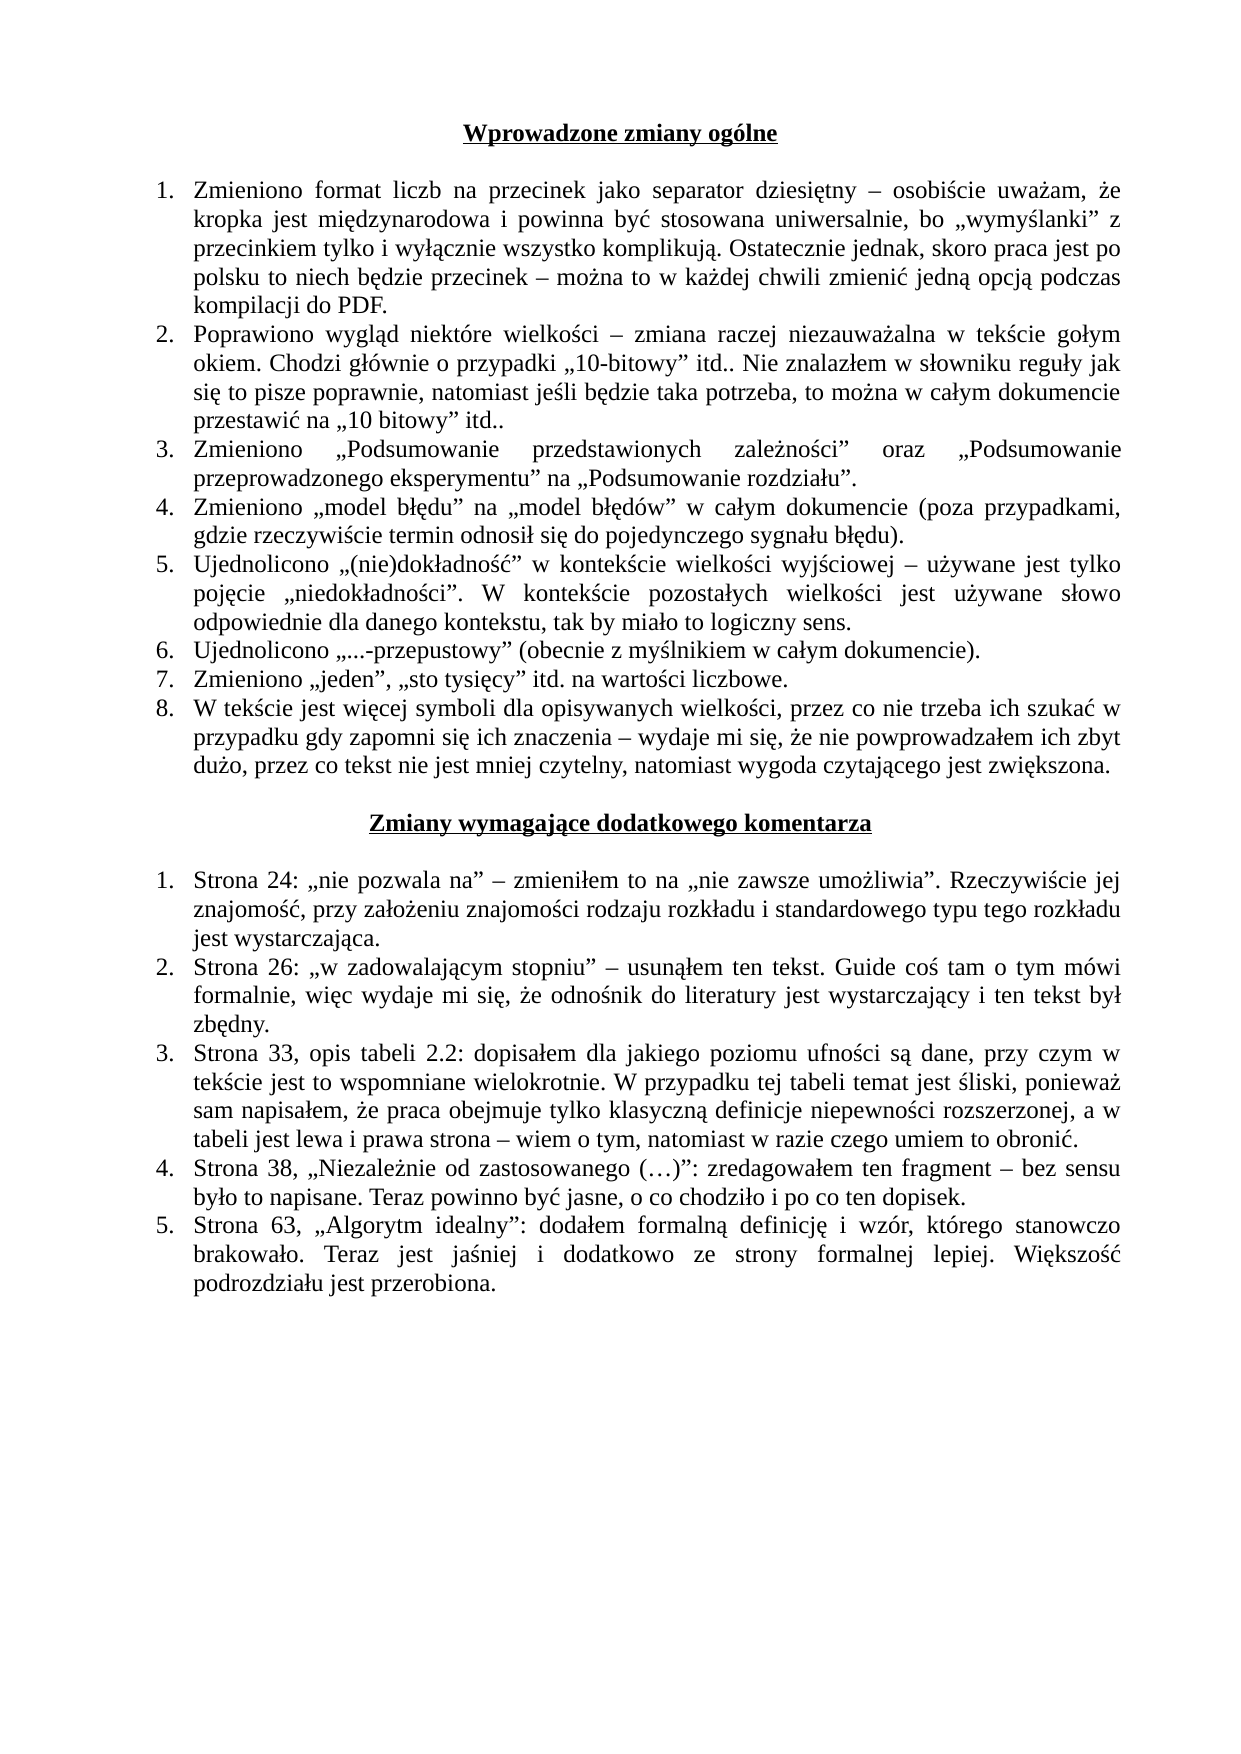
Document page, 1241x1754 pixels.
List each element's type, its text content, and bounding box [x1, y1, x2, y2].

list Strona 38, „Niezależnie od zastosowanego (…)”: zredagowałem ten fragment – bez sensu było to napisane. Teraz powinno być jasne, o co chodziło i po co ten dopisek. [156, 1153, 1122, 1211]
list Zmieniono „jeden”, „sto tysięcy” itd. na wartości liczbowe. [156, 664, 1122, 693]
list Zmieniono „model błędu” na „model błędów” w całym dokumencie (poza przypadkami, gdzie rzeczywiście termin odnosił się do pojedynczego sygnału błędu). [156, 492, 1122, 549]
list Zmieniono „Podsumowanie przedstawionych zależności” oraz „Podsumowanie przeprowadzonego eksperymentu” na „Podsumowanie rozdziału”. [156, 434, 1122, 492]
list Strona 33, opis tabeli 2.2: dopisałem dla jakiego poziomu ufności są dane, przy czym w tekście jest to wspomniane wielokrotnie. W przypadku tej tabeli temat jest śliski, ponieważ sam napisałem, że praca obejmuje tylko klasyczną definicje niepewności rozszerzonej, a w tabeli jest lewa i prawa strona – wiem o tym, natomiast w razie czego umiem to obronić. [156, 1038, 1122, 1153]
list Zmieniono format liczb na przecinek jako separator dziesiętny – osobiście uważam, że kropka jest międzynarodowa i powinna być stosowana uniwersalnie, bo „wymyślanki” z przecinkiem tylko i wyłącznie wszystko komplikują. Ostatecznie jednak, skoro praca jest po polsku to niech będzie przecinek – można to w każdej chwili zmienić jedną opcją podczas kompilacji do PDF. [156, 176, 1122, 319]
list W tekście jest więcej symboli dla opisywanych wielkości, przez co nie trzeba ich szukać w przypadku gdy zapomni się ich znaczenia – wydaje mi się, że nie powprowadzałem ich zbyt dużo, przez co tekst nie jest mniej czytelny, natomiast wygoda czytającego jest zwiększona. [156, 693, 1122, 779]
list Strona 63, „Algorytm idealny”: dodałem formalną definicję i wzór, którego stanowczo brakowało. Teraz jest jaśniej i dodatkowo ze strony formalnej lepiej. Większość podrozdziału jest przerobiona. [156, 1211, 1122, 1297]
list Strona 26: „w zadowalającym stopniu” – usunąłem ten tekst. Guide coś tam o tym mówi formalnie, więc wydaje mi się, że odnośnik do literatury jest wystarczający i ten tekst był zbędny. [156, 952, 1122, 1038]
text Zmiany wymagające dodatkowego komentarza [118, 808, 1122, 837]
list Ujednolicono „(nie)dokładność” w kontekście wielkości wyjściowej – używane jest tylko pojęcie „niedokładności”. W kontekście pozostałych wielkości jest używane słowo odpowiednie dla danego kontekstu, tak by miało to logiczny sens. [156, 549, 1122, 636]
list Poprawiono wygląd niektóre wielkości – zmiana raczej niezauważalna w tekście gołym okiem. Chodzi głównie o przypadki „10-bitowy” itd.. Nie znalazłem w słowniku reguły jak się to pisze poprawnie, natomiast jeśli będzie taka potrzeba, to można w całym dokumencie przestawić na „10 bitowy” itd.. [156, 319, 1122, 434]
list Strona 24: „nie pozwala na” – zmieniłem to na „nie zawsze umożliwia”. Rzeczywiście jej znajomość, przy założeniu znajomości rodzaju rozkładu i standardowego typu tego rozkładu jest wystarczająca. [156, 866, 1122, 952]
list Ujednolicono „...-przepustowy” (obecnie z myślnikiem w całym dokumencie). [156, 636, 1122, 664]
text Wprowadzone zmiany ogólne [118, 118, 1122, 147]
